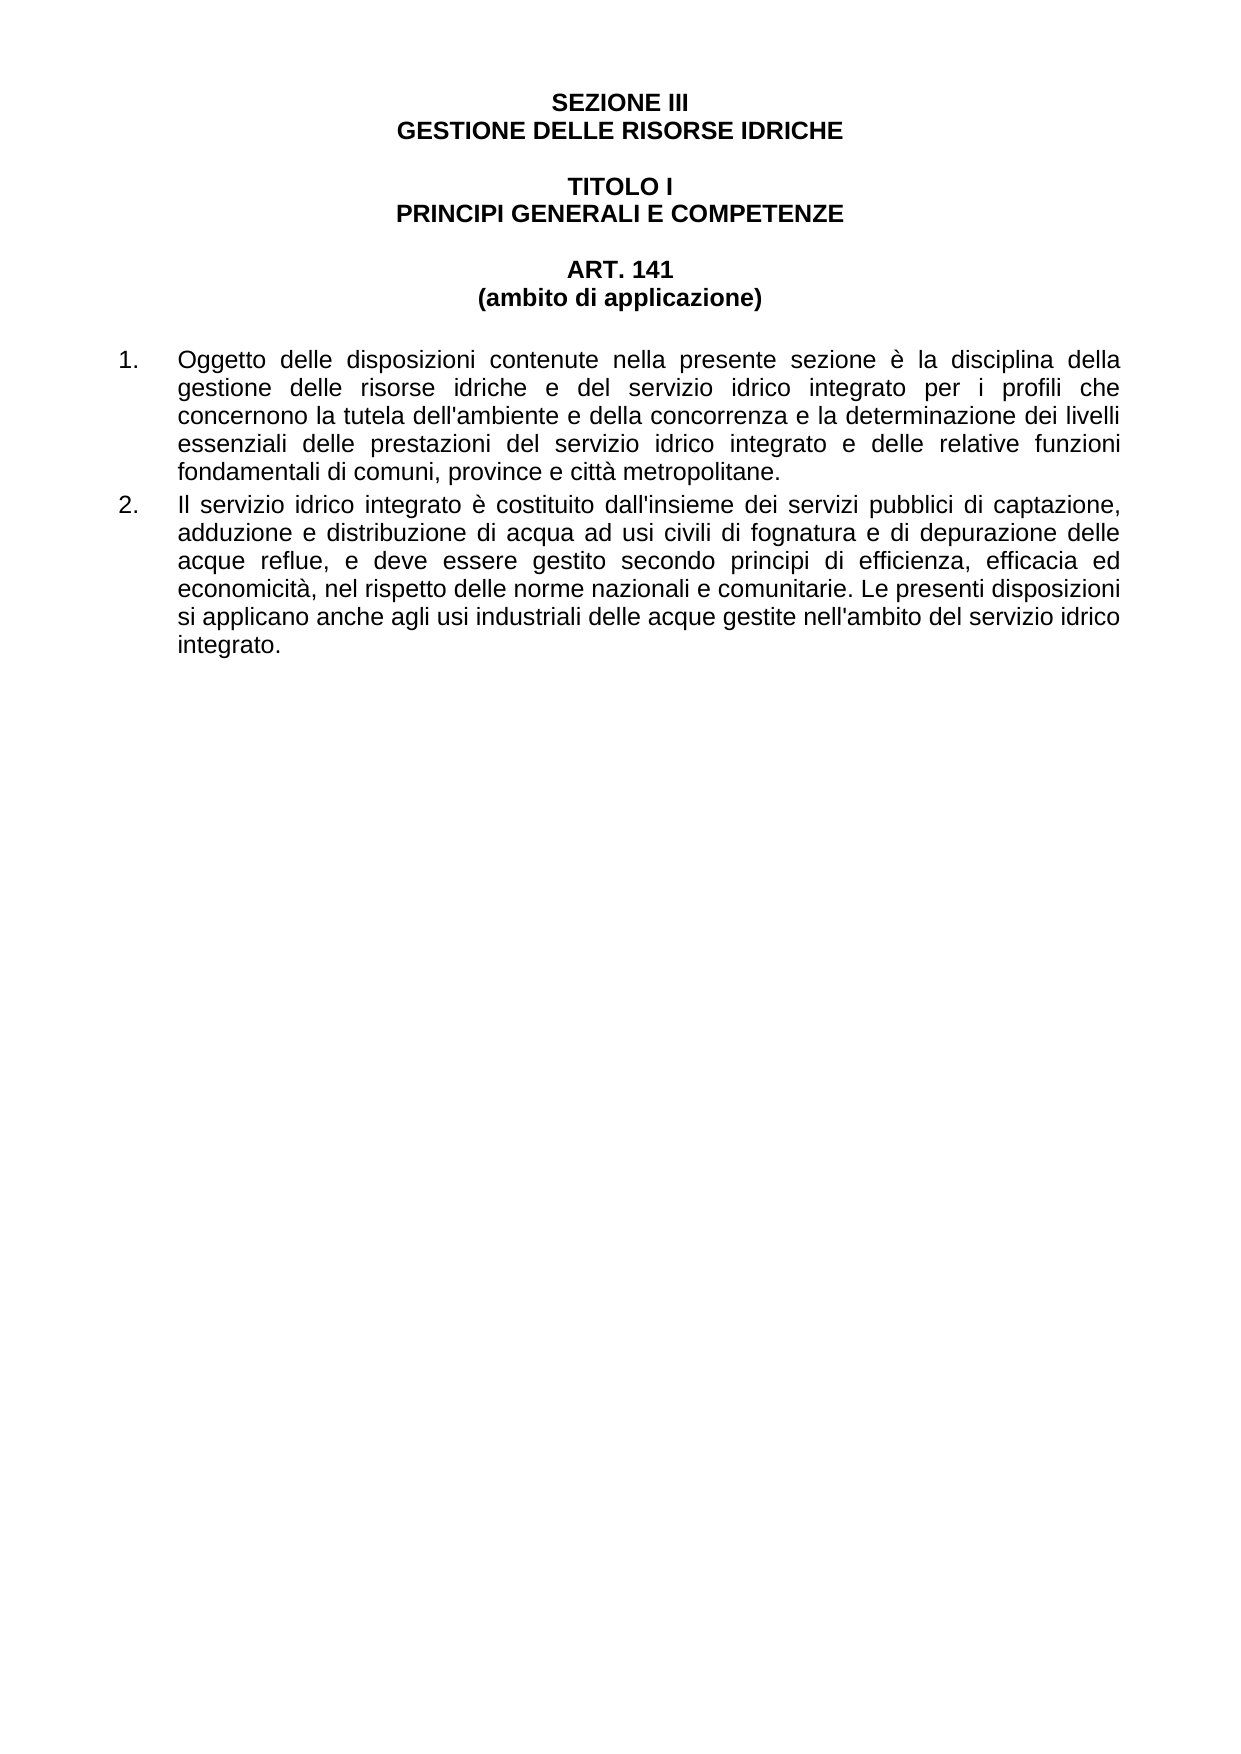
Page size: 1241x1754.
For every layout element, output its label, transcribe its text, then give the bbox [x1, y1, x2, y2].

subtitle TITOLO I PRINCIPI GENERALI E COMPETENZE [118, 172, 1122, 228]
subtitle SEZIONE III GESTIONE DELLE RISORSE IDRICHE [118, 88, 1122, 144]
subtitle ART. 141 (ambito di applicazione) [118, 256, 1122, 312]
text 1. Oggetto delle disposizioni contenute nella presente sezione è la disciplina della gestione delle risorse idriche e del servizio idrico integrato per i profili che concernono la tutela dell'ambiente e della concorrenza e la determinazione dei livelli essenziali delle prestazioni del servizio idrico integrato e delle relative funzioni fondamentali di comuni, province e città metropolitane. [118, 346, 1122, 485]
text 2. Il servizio idrico integrato è costituito dall'insieme dei servizi pubblici di captazione, adduzione e distribuzione di acqua ad usi civili di fognatura e di depurazione delle acque reflue, e deve essere gestito secondo principi di efficienza, efficacia ed economicità, nel rispetto delle norme nazionali e comunitarie. Le presenti disposizioni si applicano anche agli usi industriali delle acque gestite nell'ambito del servizio idrico integrato. [118, 491, 1122, 659]
